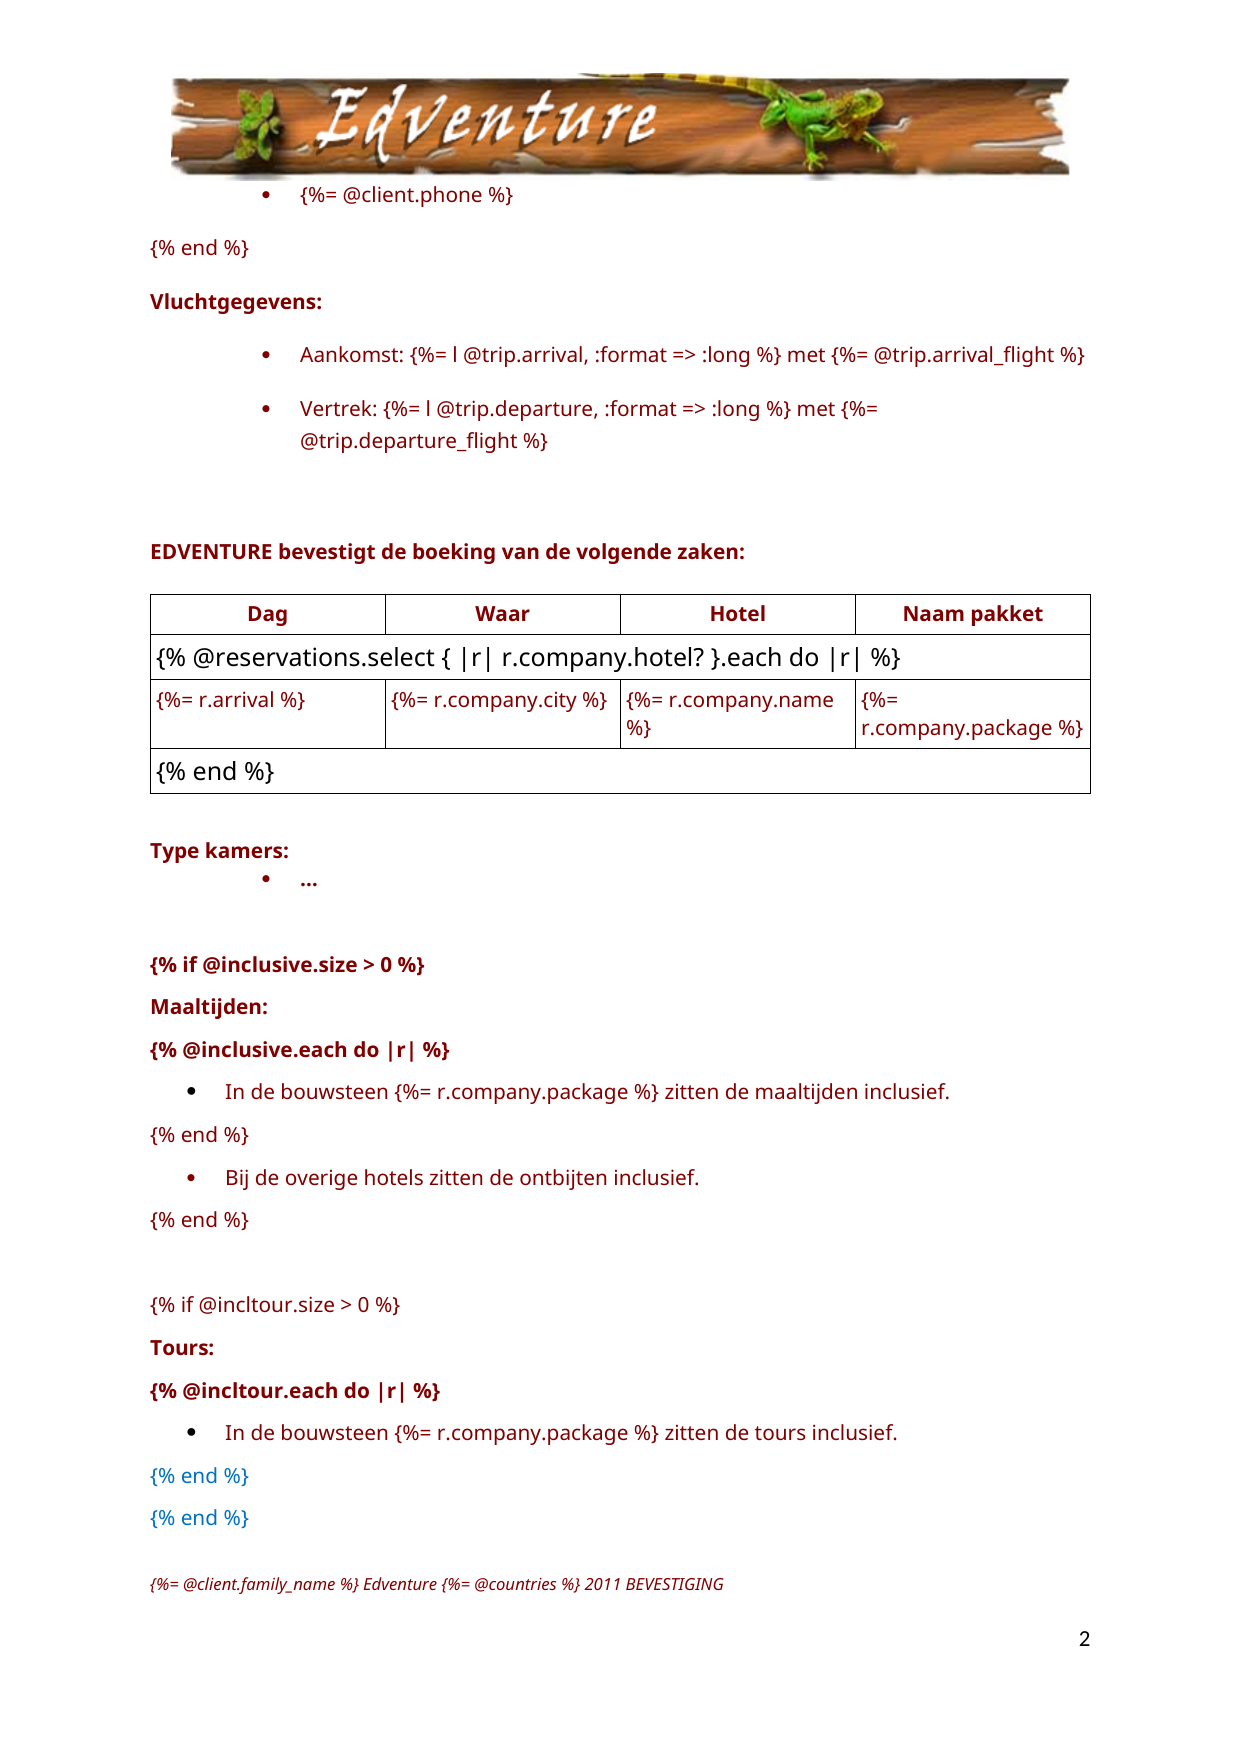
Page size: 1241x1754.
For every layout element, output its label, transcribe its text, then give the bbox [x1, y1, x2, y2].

list {%= @client.phone %} [262, 180, 1090, 208]
table_header Naam pakket [856, 595, 1090, 634]
text {% end %} [150, 1205, 1090, 1234]
text {% @incltour.each do |r| %} [150, 1376, 1090, 1404]
table_cell {% end %} [151, 749, 1090, 793]
text {% end %} [150, 1461, 1090, 1489]
text {% end %} [150, 1503, 1090, 1532]
table_cell {% @reservations.select { |r| r.company.hotel? }.each do |r| %} [151, 635, 1090, 679]
list In de bouwsteen {%= r.company.package %} zitten de maaltijden inclusief. [187, 1077, 1090, 1106]
table_cell {%= r.company.package %} [856, 680, 1090, 748]
table_cell {%= r.company.name %} [621, 680, 855, 748]
table_header Waar [386, 595, 620, 634]
picture [171, 73, 1070, 181]
text Type kamers: [150, 836, 1090, 864]
table_header Dag [151, 595, 385, 634]
text {% if @incltour.size > 0 %} [150, 1291, 1090, 1319]
text {% end %} [150, 1120, 1090, 1148]
list Vertrek: {%= l @trip.departure, :format => :long %} met {%= @trip.departure_flight %} [262, 394, 1090, 455]
list In de bouwsteen {%= r.company.package %} zitten de tours inclusief. [187, 1418, 1090, 1447]
text Maaltijden: [150, 992, 1090, 1021]
table_cell {%= r.company.city %} [386, 680, 620, 748]
text {% @inclusive.each do |r| %} [150, 1035, 1090, 1063]
text Vluchtgegevens: [150, 287, 1090, 315]
list {% end %} [150, 233, 1090, 262]
table_cell {%= r.arrival %} [151, 680, 385, 748]
list Aankomst: {%= l @trip.arrival, :format => :long %} met {%= @trip.arrival_flight %} [262, 340, 1090, 369]
text {% if @inclusive.size > 0 %} [150, 950, 1090, 978]
text Tours: [150, 1333, 1090, 1362]
text EDVENTURE bevestigt de boeking van de volgende zaken: [150, 537, 1090, 565]
table_header Hotel [621, 595, 855, 634]
list Bij de overige hotels zitten de ontbijten inclusief. [187, 1163, 1090, 1191]
list … [262, 864, 1090, 893]
